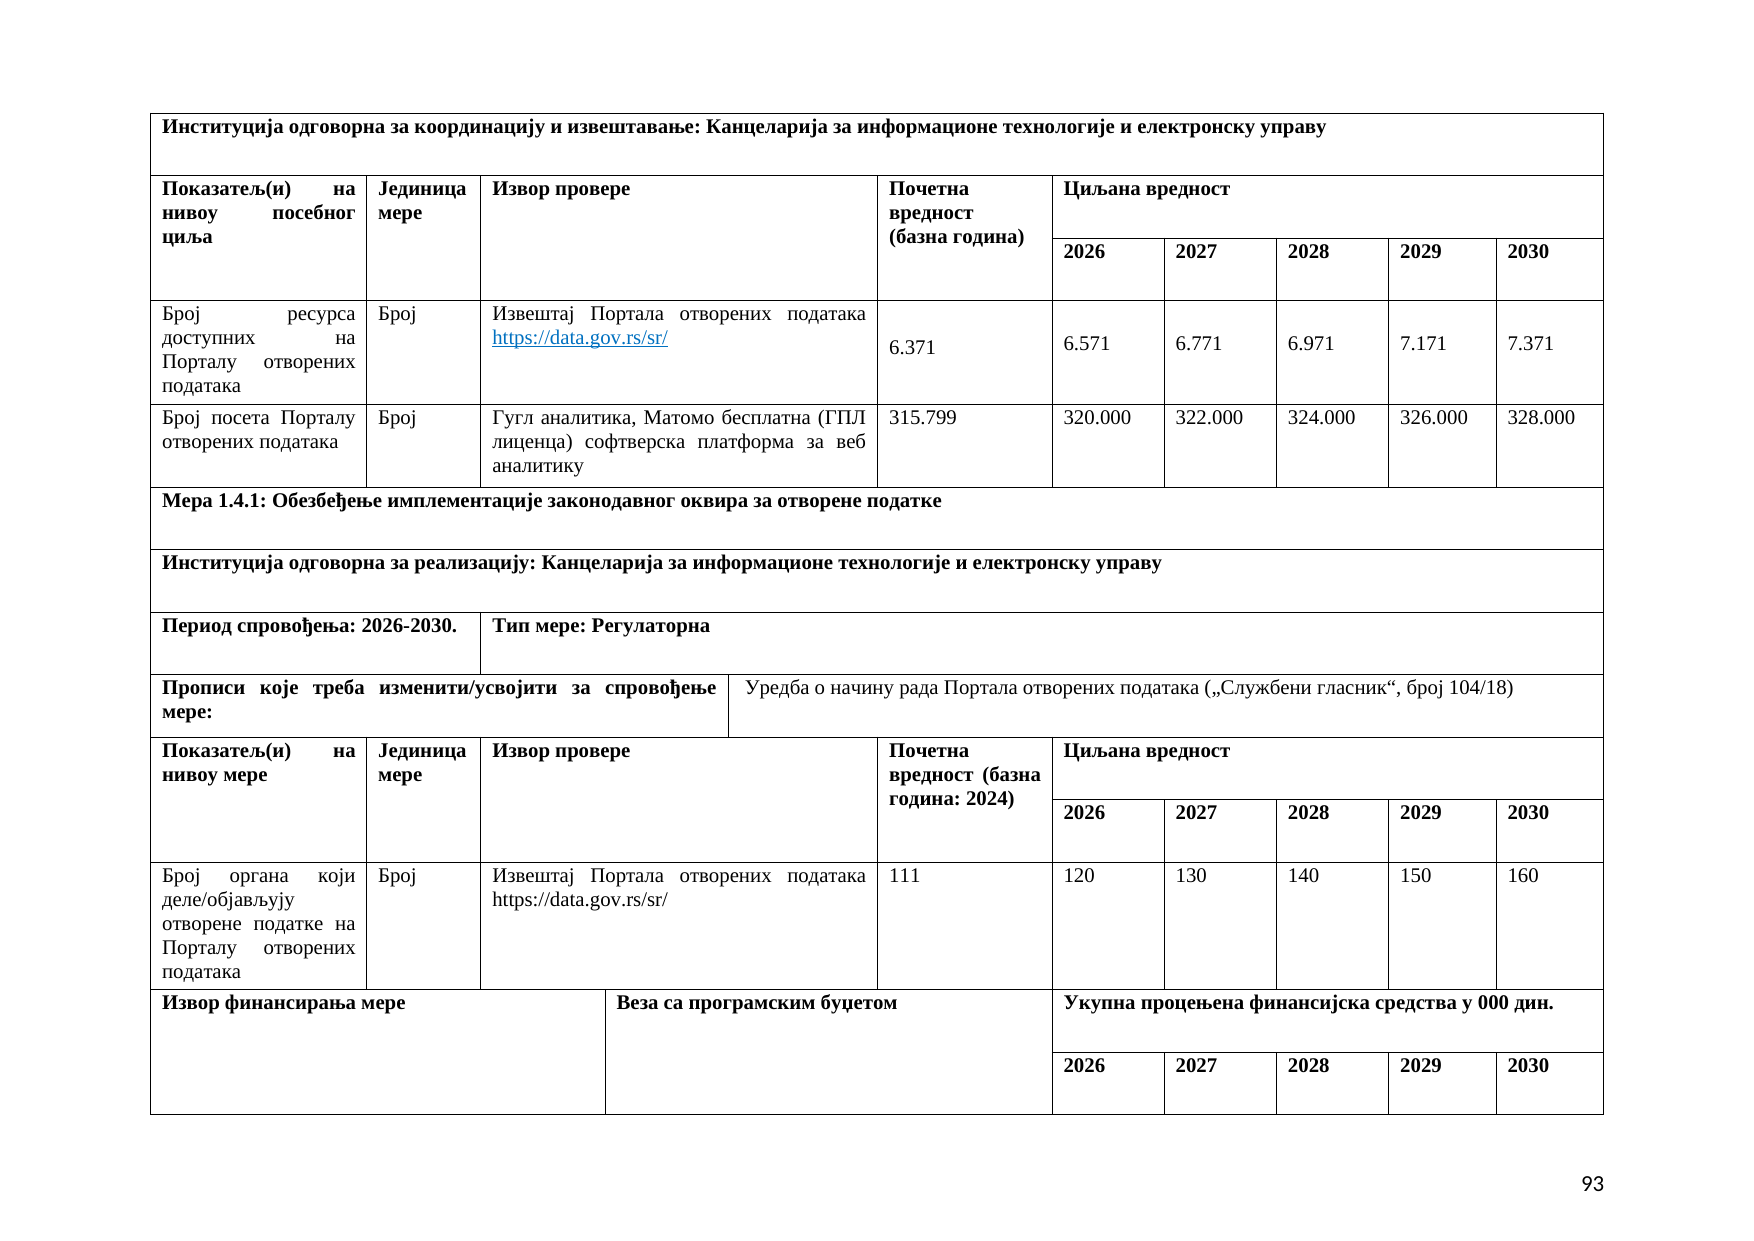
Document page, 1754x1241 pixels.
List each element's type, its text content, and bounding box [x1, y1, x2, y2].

table_cell Прописи које треба изменити/усвојити за спровођење мере: [151, 675, 728, 737]
table_cell 2030 [1497, 1053, 1603, 1114]
table_cell Мера 1.4.1: Обезбеђење имплементације законодавног оквира за отворене податке [151, 488, 1603, 549]
table_cell Показатељ(и) на нивоу посебног циља [151, 176, 366, 300]
table_cell 150 [1389, 863, 1496, 989]
table_cell Институција одговорна за реализацију: Канцеларија за информационе технологије и електронску управу [151, 550, 1603, 612]
table_cell 160 [1497, 863, 1603, 989]
table_cell 7.371 [1497, 301, 1603, 403]
table_cell Почетна вредност (базна година) [878, 176, 1052, 300]
table_cell Извор финансирања мере [151, 990, 605, 1114]
table_cell 328.000 [1497, 405, 1603, 487]
table_cell Институција одговорна за координацију и извештавање: Канцеларија за информационе технологије и електронску управу [151, 114, 1603, 175]
table_cell 2030 [1497, 800, 1603, 862]
table_cell Број ресурса доступних на Порталу отворених података [151, 301, 366, 403]
table_cell Показатељ(и) на нивоу мере [151, 738, 366, 862]
table_cell Веза са програмским буџетом [606, 990, 1052, 1114]
table_cell Број посета Порталу отворених података [151, 405, 366, 487]
table_cell 2029 [1389, 239, 1496, 300]
table_cell 2028 [1277, 1053, 1388, 1114]
table_cell 140 [1277, 863, 1388, 989]
table_cell 2026 [1053, 800, 1164, 862]
table_cell 326.000 [1389, 405, 1496, 487]
table_cell Гугл аналитика, Матомо бесплатна (ГПЛ лиценца) софтверска платформа за веб аналитику [481, 405, 877, 487]
table_cell 2027 [1165, 800, 1276, 862]
table_cell 2029 [1389, 800, 1496, 862]
table_cell Извор провере [481, 738, 877, 862]
table_cell Извор провере [481, 176, 877, 300]
table_cell Извештај Портала отворених података https://data.gov.rs/sr/ [481, 301, 877, 403]
table_cell 6.971 [1277, 301, 1388, 403]
table_cell 2030 [1497, 239, 1603, 300]
table_cell 2028 [1277, 239, 1388, 300]
table_cell 2027 [1165, 1053, 1276, 1114]
table_cell 6.371 [878, 301, 1052, 403]
table_cell Број органа који деле/објављују отворене податке на Порталу отворених података [151, 863, 366, 989]
table_cell 6.771 [1165, 301, 1276, 403]
table_cell 2028 [1277, 800, 1388, 862]
table_cell Број [367, 405, 480, 487]
table_cell Јединица мере [367, 176, 480, 300]
table_cell 324.000 [1277, 405, 1388, 487]
table_cell 130 [1165, 863, 1276, 989]
table_cell Јединица мере [367, 738, 480, 862]
table_cell 315.799 [878, 405, 1052, 487]
table_cell Извештај Портала отворених података https://data.gov.rs/sr/ [481, 863, 877, 989]
table_cell Број [367, 863, 480, 989]
table_cell Уредба о начину рада Портала отворених података („Службени гласник“, број 104/18) [729, 675, 1603, 737]
table_cell 2026 [1053, 1053, 1164, 1114]
table_cell 2029 [1389, 1053, 1496, 1114]
table_cell 2026 [1053, 239, 1164, 300]
table_cell Циљана вредност [1053, 176, 1603, 237]
table_cell Број [367, 301, 480, 403]
table_cell 6.571 [1053, 301, 1164, 403]
table_cell 322.000 [1165, 405, 1276, 487]
table_cell Укупна процењена финансијска средства у 000 дин. [1053, 990, 1603, 1052]
table_cell Период спровођења: 2026-2030. [151, 613, 480, 674]
table_cell Почетна вредност (базна година: 2024) [878, 738, 1052, 862]
table_cell 120 [1053, 863, 1164, 989]
table_cell Тип мере: Регулаторна [481, 613, 1603, 674]
table_cell 111 [878, 863, 1052, 989]
table_cell 2027 [1165, 239, 1276, 300]
table_cell Циљана вредност [1053, 738, 1603, 799]
table_cell 7.171 [1389, 301, 1496, 403]
table_cell 320.000 [1053, 405, 1164, 487]
